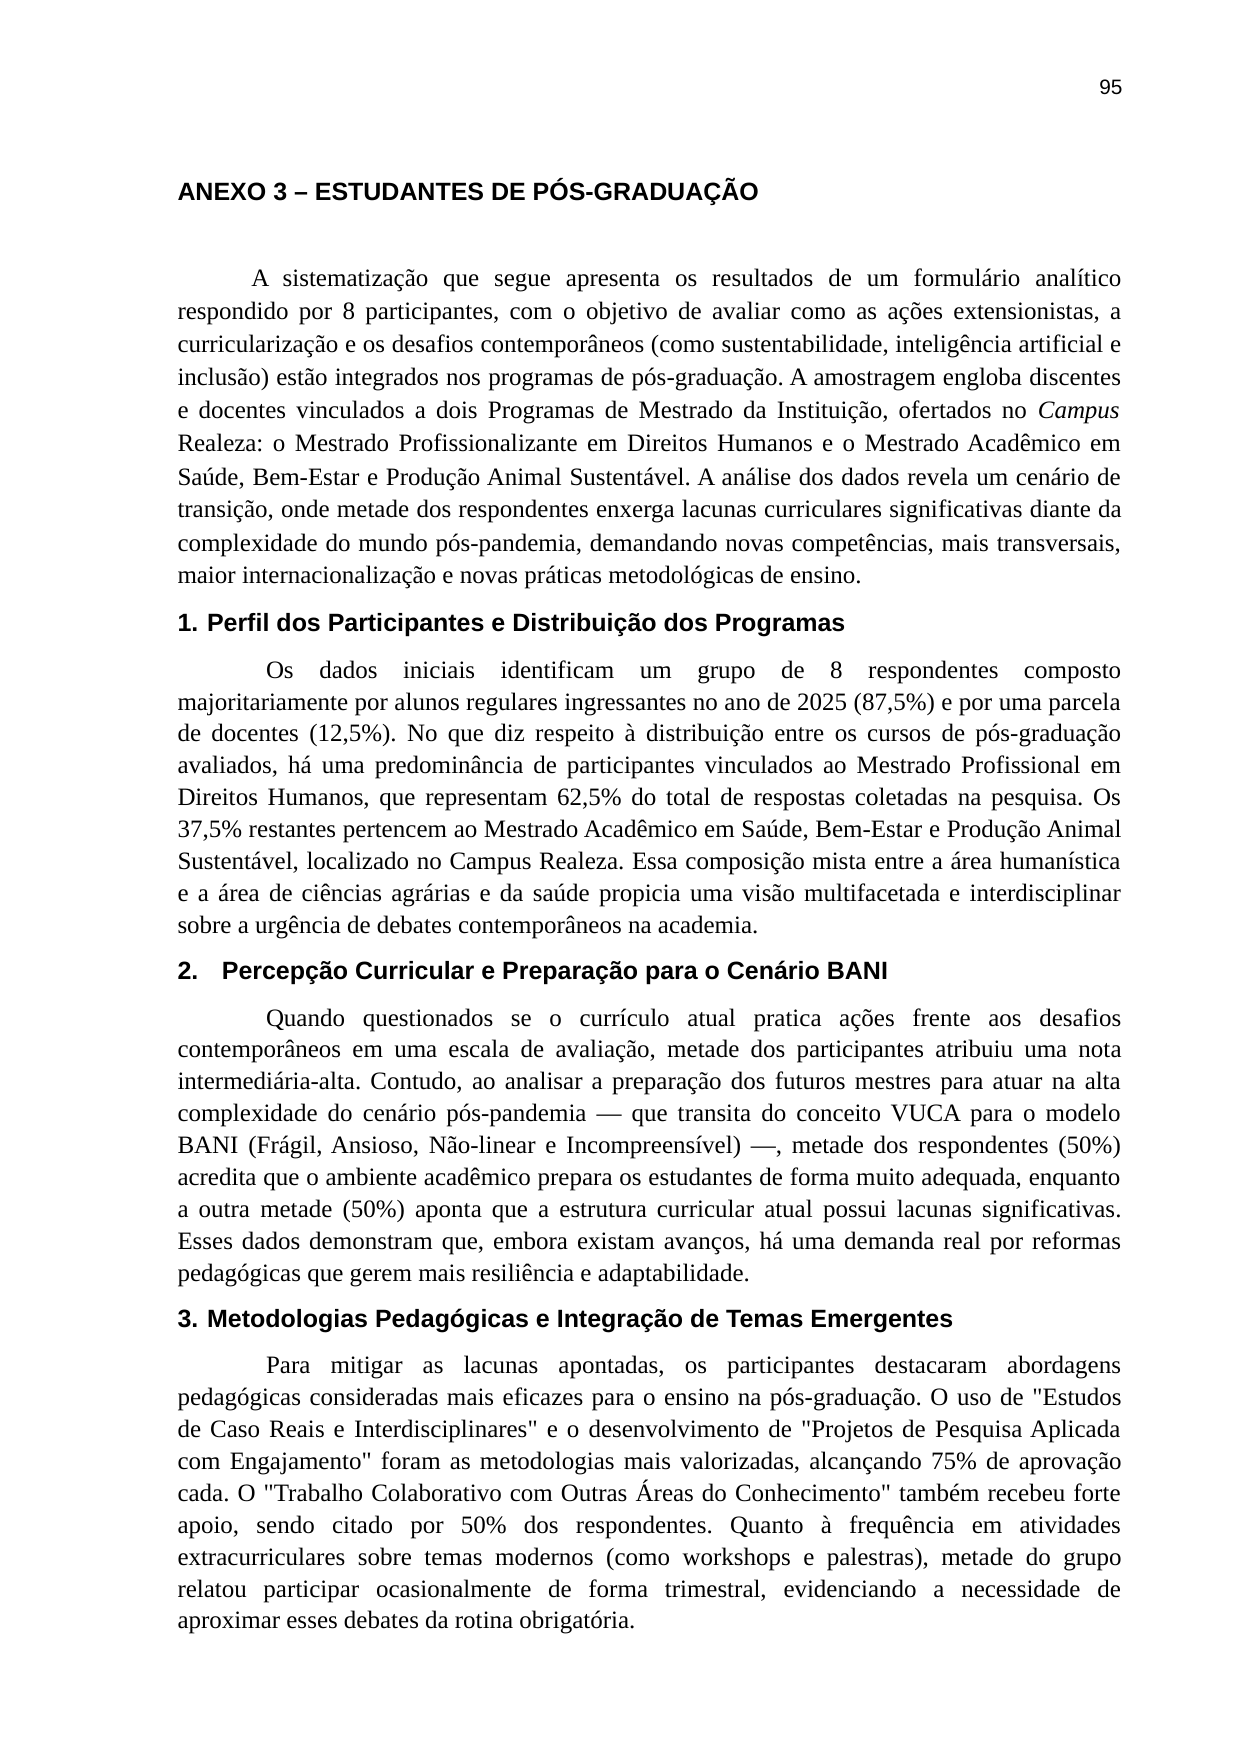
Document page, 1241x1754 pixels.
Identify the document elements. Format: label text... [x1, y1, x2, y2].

text ANEXO 3 – ESTUDANTES DE PÓS-GRADUAÇÃO [177, 177, 1122, 206]
list Percepção Curricular e Preparação para o Cenário BANI [177, 956, 1122, 985]
text A sistematização que segue apresenta os resultados de um formulário analítico respondido por 8 participantes, com o objetivo de avaliar como as ações extensionistas, a curricularização e os desafios contemporâneos (como sustentabilidade, inteligência artificial e inclusão) estão integrados nos programas de pós-graduação. A amostragem engloba discentes e docentes vinculados a dois Programas de Mestrado da Instituição, ofertados no Campus Realeza: o Mestrado Profissionalizante em Direitos Humanos e o Mestrado Acadêmico em Saúde, Bem-Estar e Produção Animal Sustentável. A análise dos dados revela um cenário de transição, onde metade dos respondentes enxerga lacunas curriculares significativas diante da complexidade do mundo pós-pandemia, demandando novas competências, mais transversais, maior internacionalização e novas práticas metodológicas de ensino. [177, 263, 1122, 589]
text Os dados iniciais identificam um grupo de 8 respondentes composto majoritariamente por alunos regulares ingressantes no ano de 2025 (87,5%) e por uma parcela de docentes (12,5%). No que diz respeito à distribuição entre os cursos de pós-graduação avaliados, há uma predominância de participantes vinculados ao Mestrado Profissional em Direitos Humanos, que representam 62,5% do total de respostas coletadas na pesquisa. Os 37,5% restantes pertencem ao Mestrado Acadêmico em Saúde, Bem-Estar e Produção Animal Sustentável, localizado no Campus Realeza. Essa composição mista entre a área humanística e a área de ciências agrárias e da saúde propicia uma visão multifacetada e interdisciplinar sobre a urgência de debates contemporâneos na academia. [177, 655, 1122, 938]
text Quando questionados se o currículo atual pratica ações frente aos desafios contemporâneos em uma escala de avaliação, metade dos participantes atribuiu uma nota intermediária-alta. Contudo, ao analisar a preparação dos futuros mestres para atuar na alta complexidade do cenário pós-pandemia — que transita do conceito VUCA para o modelo BANI (Frágil, Ansioso, Não-linear e Incompreensível) —, metade dos respondentes (50%) acredita que o ambiente acadêmico prepara os estudantes de forma muito adequada, enquanto a outra metade (50%) aponta que a estrutura curricular atual possui lacunas significativas. Esses dados demonstram que, embora existam avanços, há uma demanda real por reformas pedagógicas que gerem mais resiliência e adaptabilidade. [177, 1003, 1122, 1286]
list Metodologias Pedagógicas e Integração de Temas Emergentes [177, 1304, 1122, 1333]
list Perfil dos Participantes e Distribuição dos Programas [177, 608, 1122, 637]
text Para mitigar as lacunas apontadas, os participantes destacaram abordagens pedagógicas consideradas mais eficazes para o ensino na pós-graduação. O uso de "Estudos de Caso Reais e Interdisciplinares" e o desenvolvimento de "Projetos de Pesquisa Aplicada com Engajamento" foram as metodologias mais valorizadas, alcançando 75% de aprovação cada. O "Trabalho Colaborativo com Outras Áreas do Conhecimento" também recebeu forte apoio, sendo citado por 50% dos respondentes. Quanto à frequência em atividades extracurriculares sobre temas modernos (como workshops e palestras), metade do grupo relatou participar ocasionalmente de forma trimestral, evidenciando a necessidade de aproximar esses debates da rotina obrigatória. [177, 1351, 1122, 1634]
